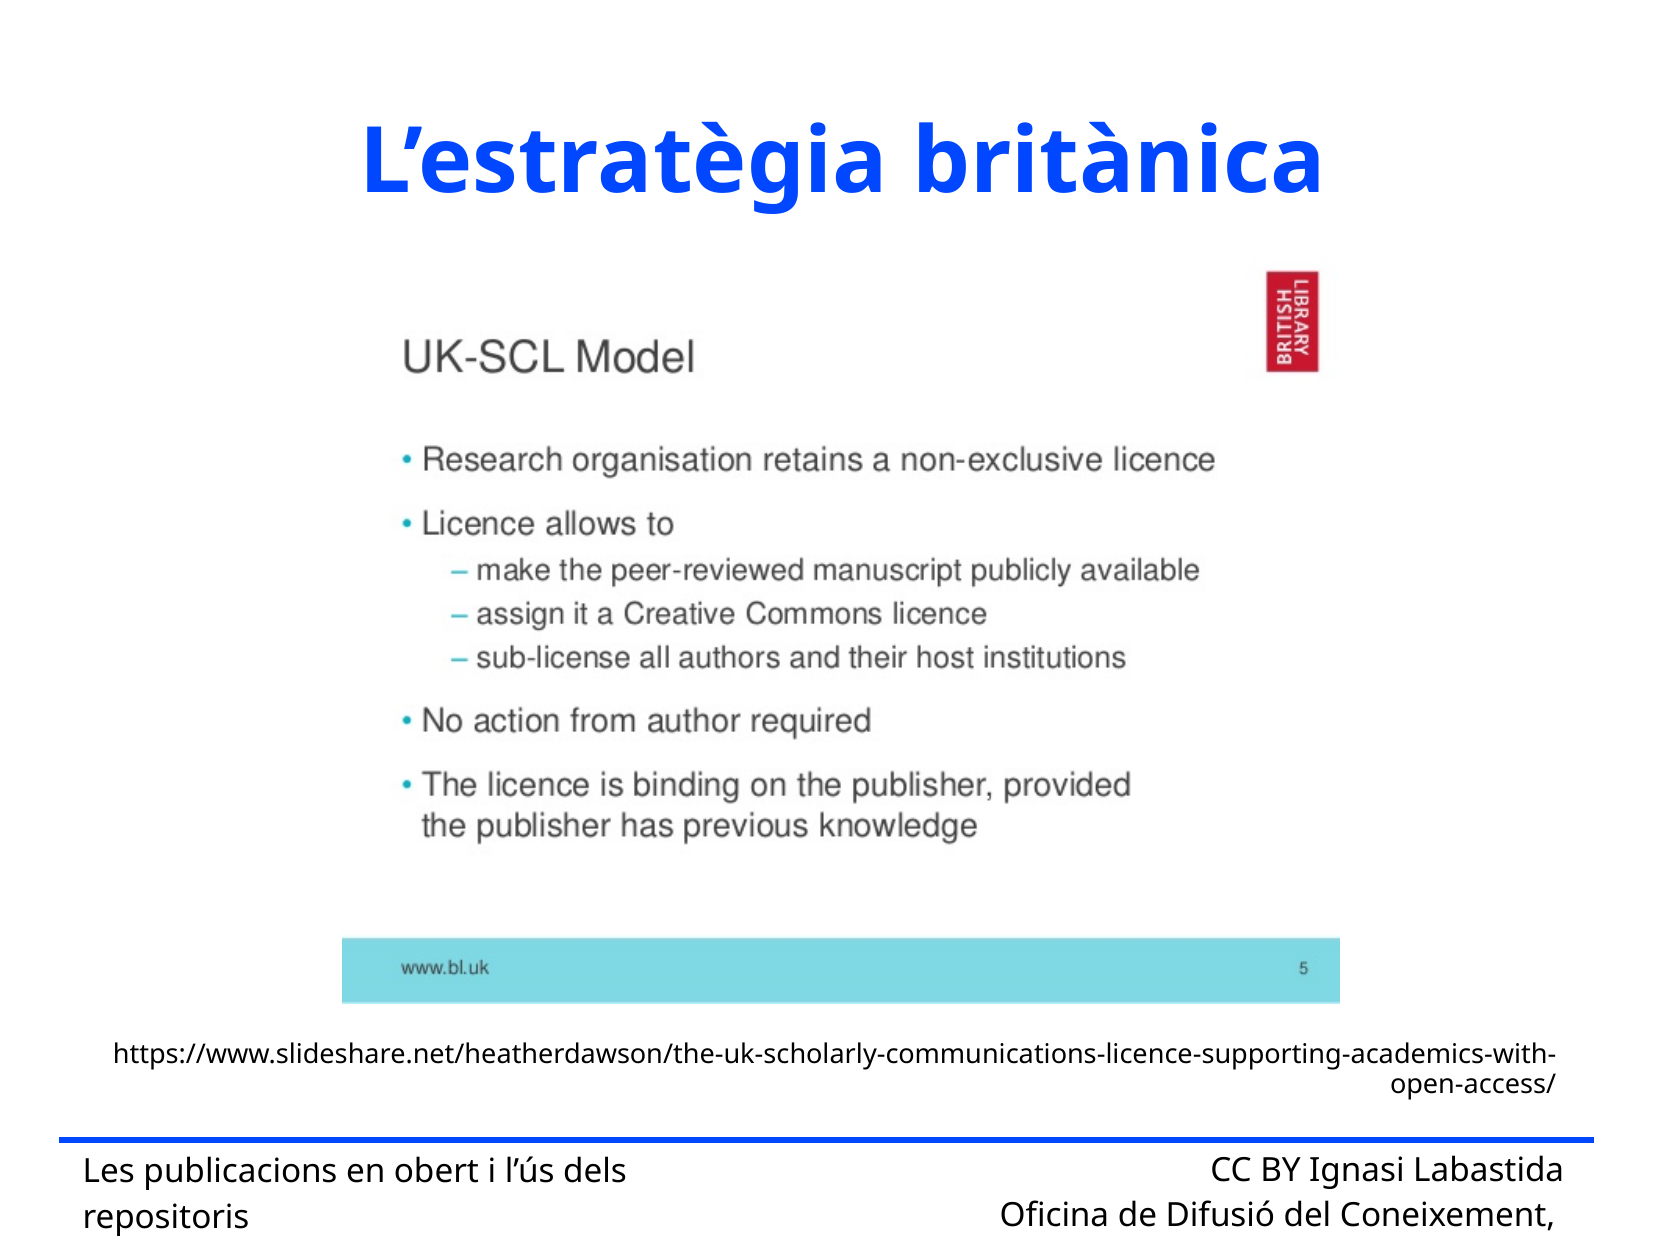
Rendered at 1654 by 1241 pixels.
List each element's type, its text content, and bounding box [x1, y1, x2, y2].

title L’estratègia britànica [82, 38, 1571, 267]
list https://www.slideshare.net/heatherdawson/the-uk-scholarly-communications-licence-supporting-academics-with-open-access/ [82, 1027, 1571, 1108]
picture [342, 255, 1340, 1004]
